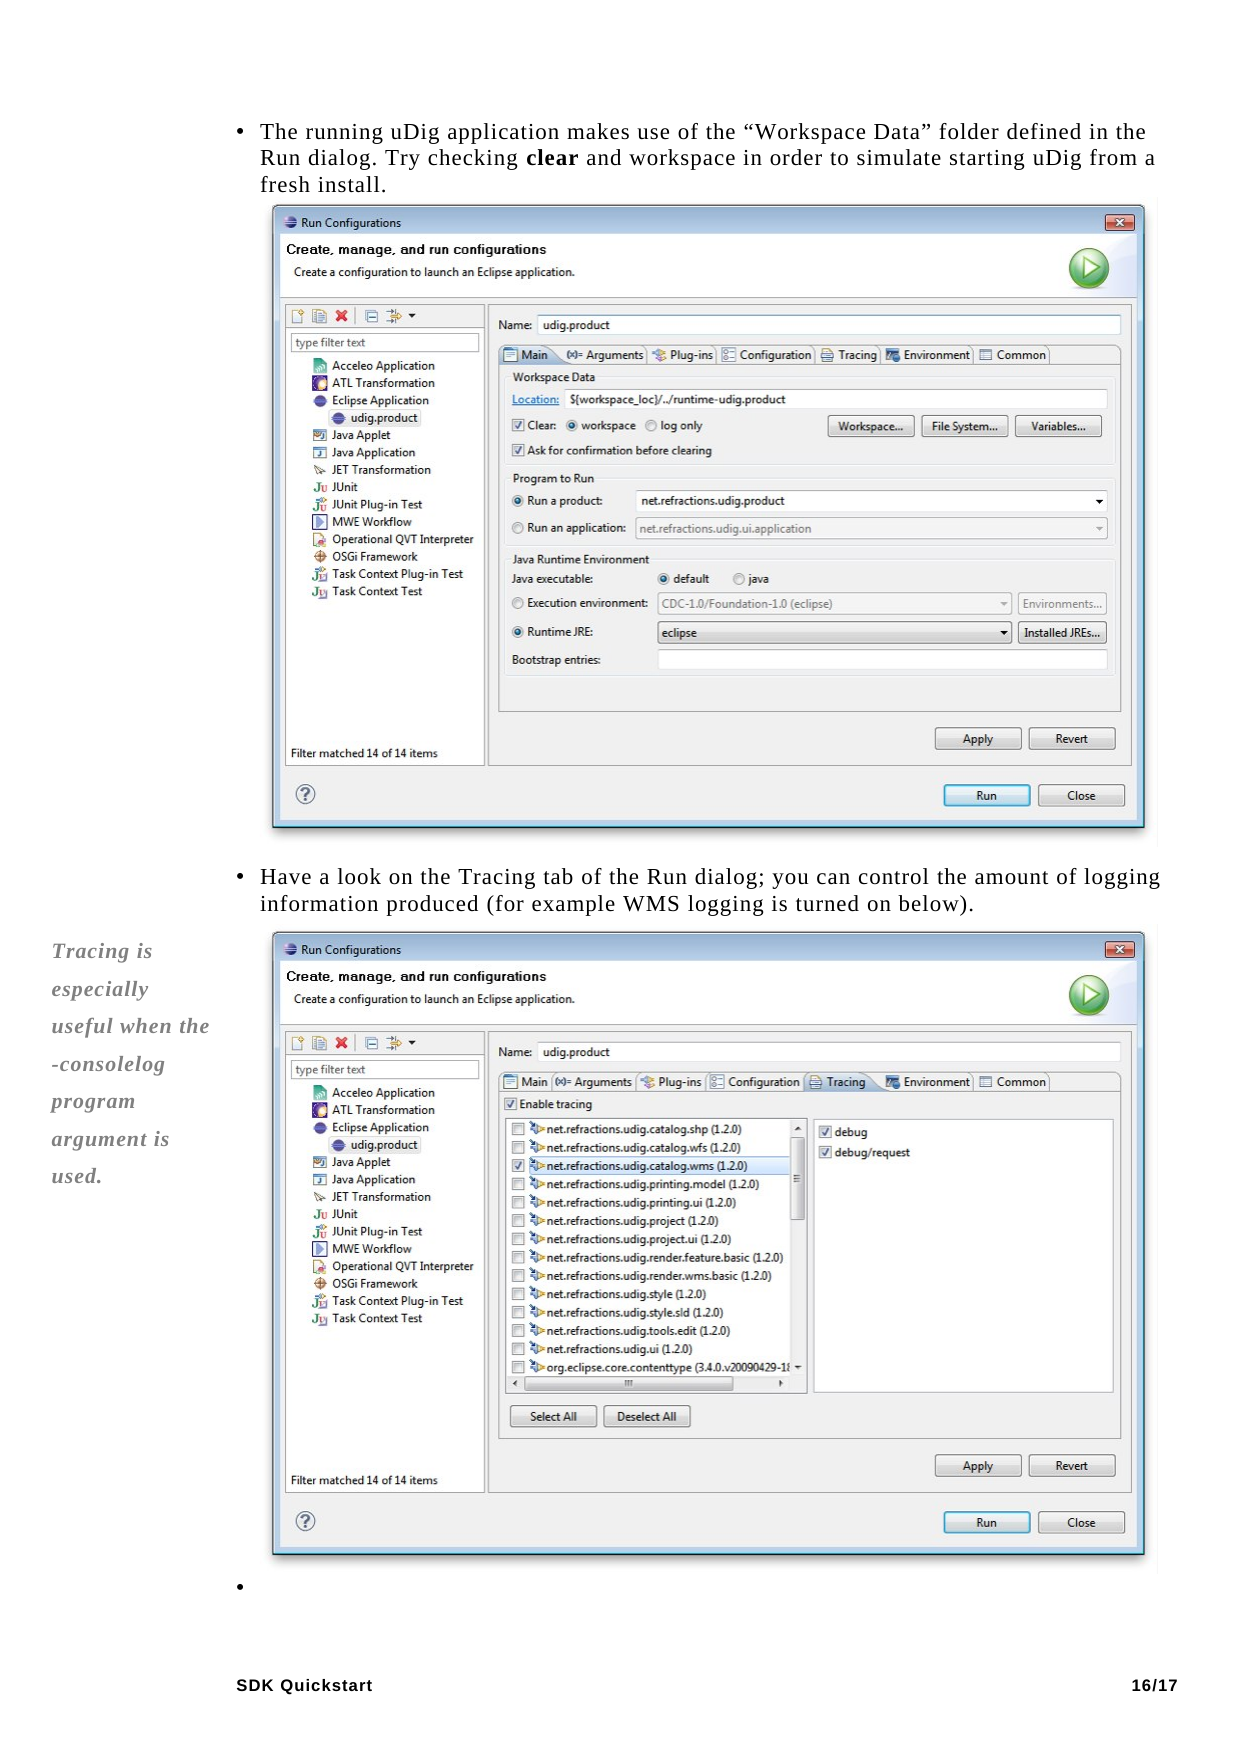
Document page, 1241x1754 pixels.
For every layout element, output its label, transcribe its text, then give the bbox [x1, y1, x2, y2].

list The running uDig application makes use of the “Workspace Data” folder defined in the Run dialog. Try checking clear and workspace in order to simulate starting uDig from a fresh install. [236, 118, 1181, 197]
picture [259, 197, 1158, 847]
list Tracing is especially useful when the -consolelog program argument is used. [51, 926, 218, 1189]
picture [259, 924, 1158, 1574]
list Have a look on the Tracing tab of the Run dialog; you can control the amount of logging information produced (for example WMS logging is turned on below). [236, 863, 1181, 916]
